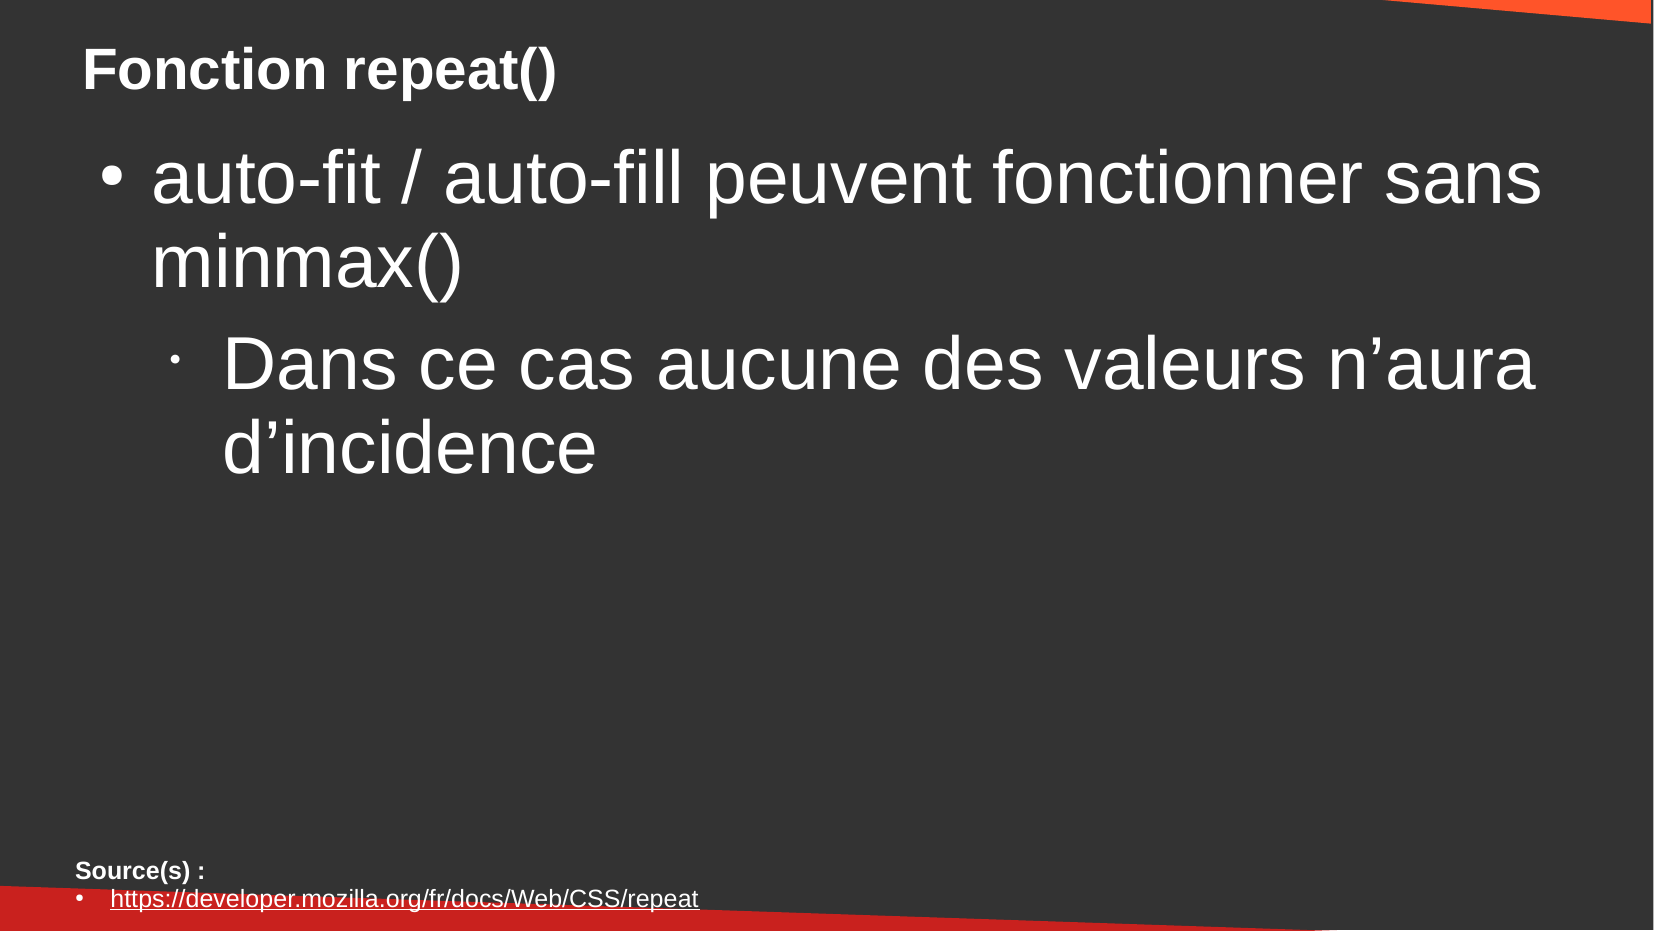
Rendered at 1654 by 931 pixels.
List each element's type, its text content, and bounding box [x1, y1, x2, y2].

list auto-fit / auto-fill peuvent fonctionner sans minmax() Dans ce cas aucune des valeurs n’aura d’incidence [80, 135, 1620, 721]
title Fonction repeat() [82, 37, 1571, 122]
text_box [1382, 0, 1651, 24]
text_box [0, 885, 1337, 931]
text_box Source(s) : https://developer.mozilla.org/fr/docs/Web/CSS/repeat [60, 838, 1546, 920]
